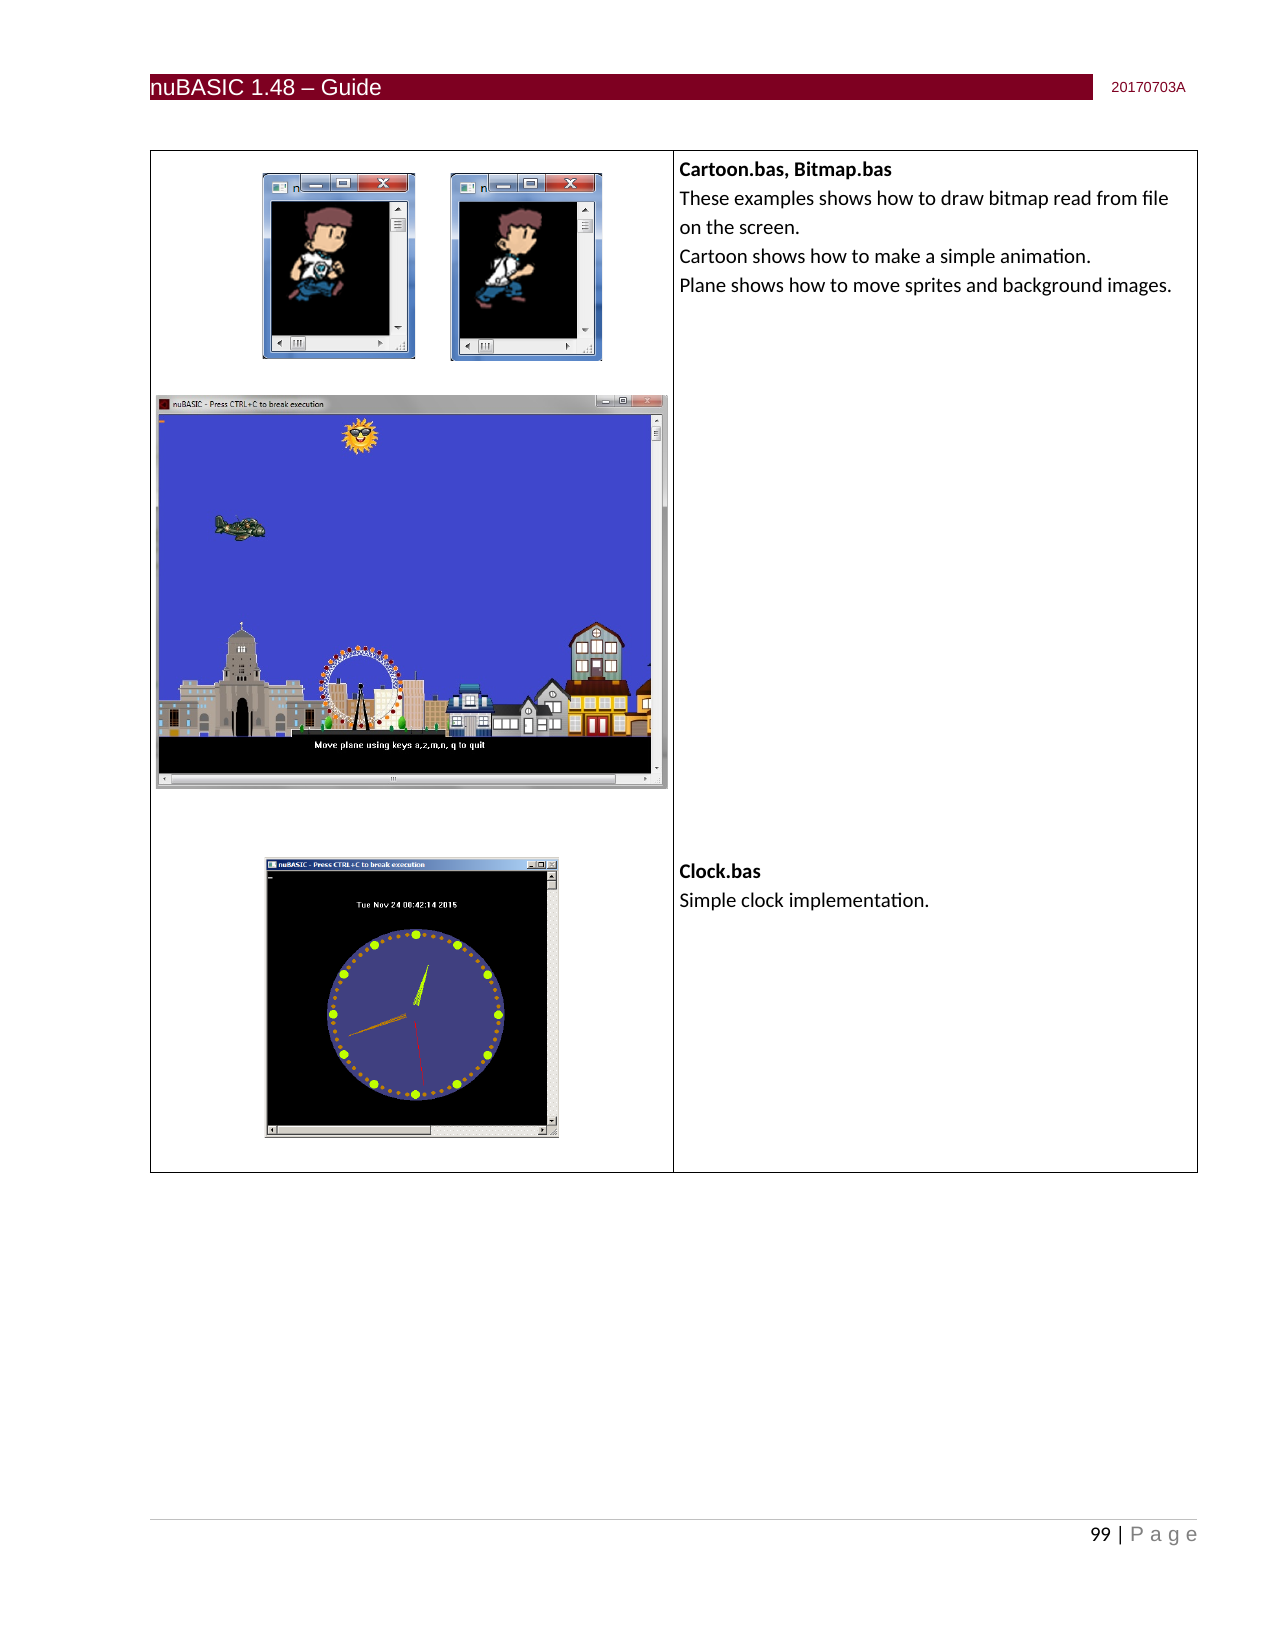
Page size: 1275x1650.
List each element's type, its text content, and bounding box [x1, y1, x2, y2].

table_cell Clock.bas Simple clock implementation. [674, 852, 1197, 1172]
picture [264, 857, 559, 1138]
table_header Cartoon.bas, Bitmap.bas These examples shows how to draw bitmap read from file on the screen. Cartoon shows how to make a simple animation. Plane shows how to move sprites and background images. [674, 151, 1197, 852]
table_cell [151, 852, 673, 1137]
table_cell [151, 1138, 673, 1172]
picture [262, 173, 416, 359]
table_header [151, 151, 673, 852]
